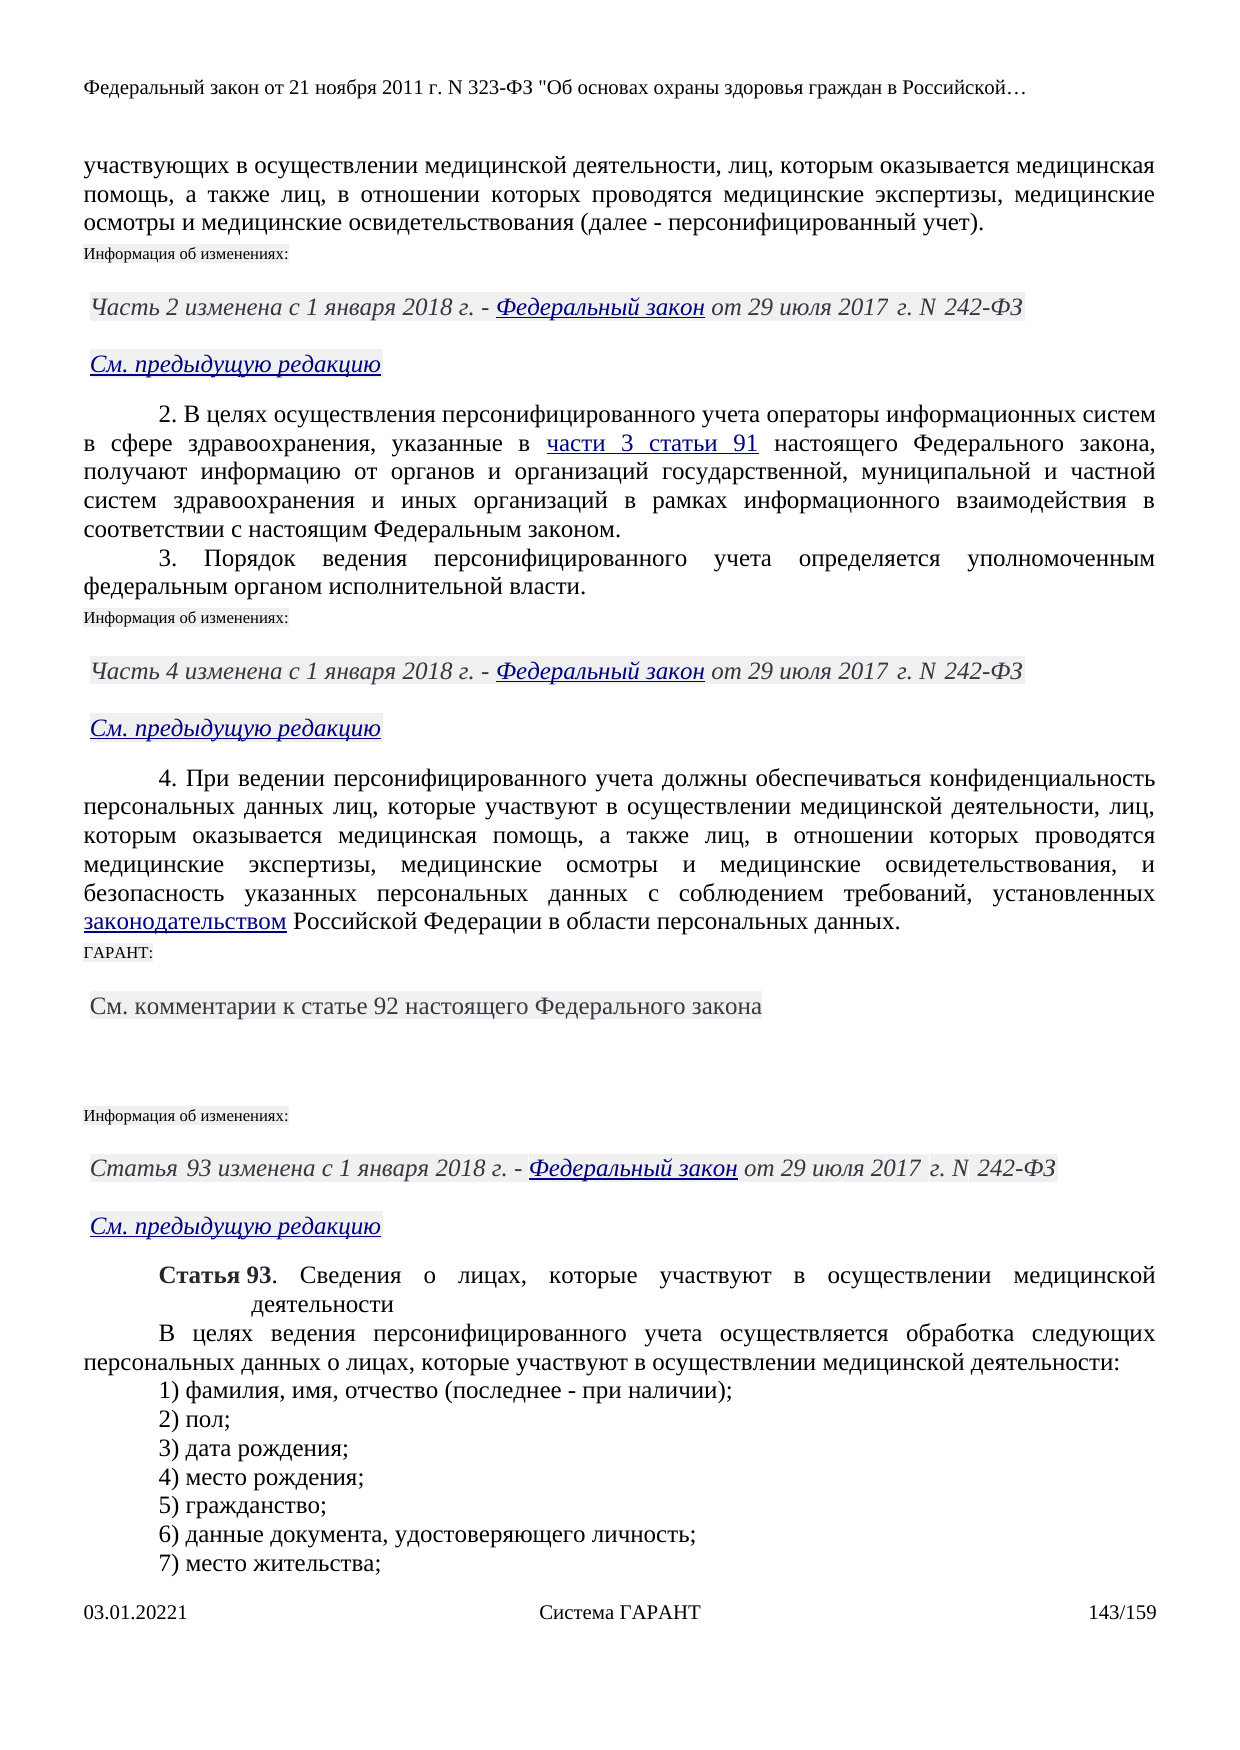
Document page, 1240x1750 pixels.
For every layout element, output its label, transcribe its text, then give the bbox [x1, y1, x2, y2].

text 3) дата рождения; [83, 1433, 1156, 1462]
text Информация об изменениях: [83, 1106, 1156, 1125]
text См. предыдущую редакцию [83, 713, 1156, 742]
text ГАРАНТ: [83, 943, 1156, 962]
text Информация об изменениях: [83, 608, 1156, 627]
text См. предыдущую редакцию [83, 349, 1156, 378]
text 7) место жительства; [83, 1548, 1156, 1577]
text 2. В целях осуществления персонифицированного учета операторы информационных систем в сфере здравоохранения, указанные в части 3 статьи 91 настоящего Федерального закона, получают информацию от органов и организаций государственной, муниципальной и частной систем здравоохранения и иных организаций в рамках информационного взаимодействия в соответствии с настоящим Федеральным законом. [83, 399, 1156, 543]
text 1) фамилия, имя, отчество (последнее - при наличии); [83, 1375, 1156, 1404]
text Статья 93. Сведения о лицах, которые участвуют в осуществлении медицинской деятельности [158, 1260, 1156, 1318]
text 4) место рождения; [83, 1462, 1156, 1490]
text Часть 2 изменена с 1 января 2018 г. - Федеральный закон от 29 июля 2017 г. N 242-ФЗ [83, 292, 1156, 321]
text 6) данные документа, удостоверяющего личность; [83, 1519, 1156, 1548]
text См. комментарии к статье 92 настоящего Федерального закона [83, 991, 1156, 1019]
text В целях ведения персонифицированного учета осуществляется обработка следующих персональных данных о лицах, которые участвуют в осуществлении медицинской деятельности: [83, 1318, 1156, 1375]
text Статья 93 изменена с 1 января 2018 г. - Федеральный закон от 29 июля 2017 г. N 242-ФЗ [83, 1153, 1156, 1182]
text 4. При ведении персонифицированного учета должны обеспечиваться конфиденциальность персональных данных лиц, которые участвуют в осуществлении медицинской деятельности, лиц, которым оказывается медицинская помощь, а также лиц, в отношении которых проводятся медицинские экспертизы, медицинские осмотры и медицинские освидетельствования, и безопасность указанных персональных данных с соблюдением требований, установленных законодательством Российской Федерации в области персональных данных. [83, 763, 1156, 935]
text 2) пол; [83, 1404, 1156, 1433]
text 5) гражданство; [83, 1490, 1156, 1519]
text 3. Порядок ведения персонифицированного учета определяется уполномоченным федеральным органом исполнительной власти. [83, 543, 1156, 600]
text Информация об изменениях: [83, 244, 1156, 263]
text См. предыдущую редакцию [83, 1211, 1156, 1239]
text Часть 4 изменена с 1 января 2018 г. - Федеральный закон от 29 июля 2017 г. N 242-ФЗ [83, 656, 1156, 684]
text участвующих в осуществлении медицинской деятельности, лиц, которым оказывается медицинская помощь, а также лиц, в отношении которых проводятся медицинские экспертизы, медицинские осмотры и медицинские освидетельствования (далее - персонифицированный учет). [83, 150, 1156, 236]
